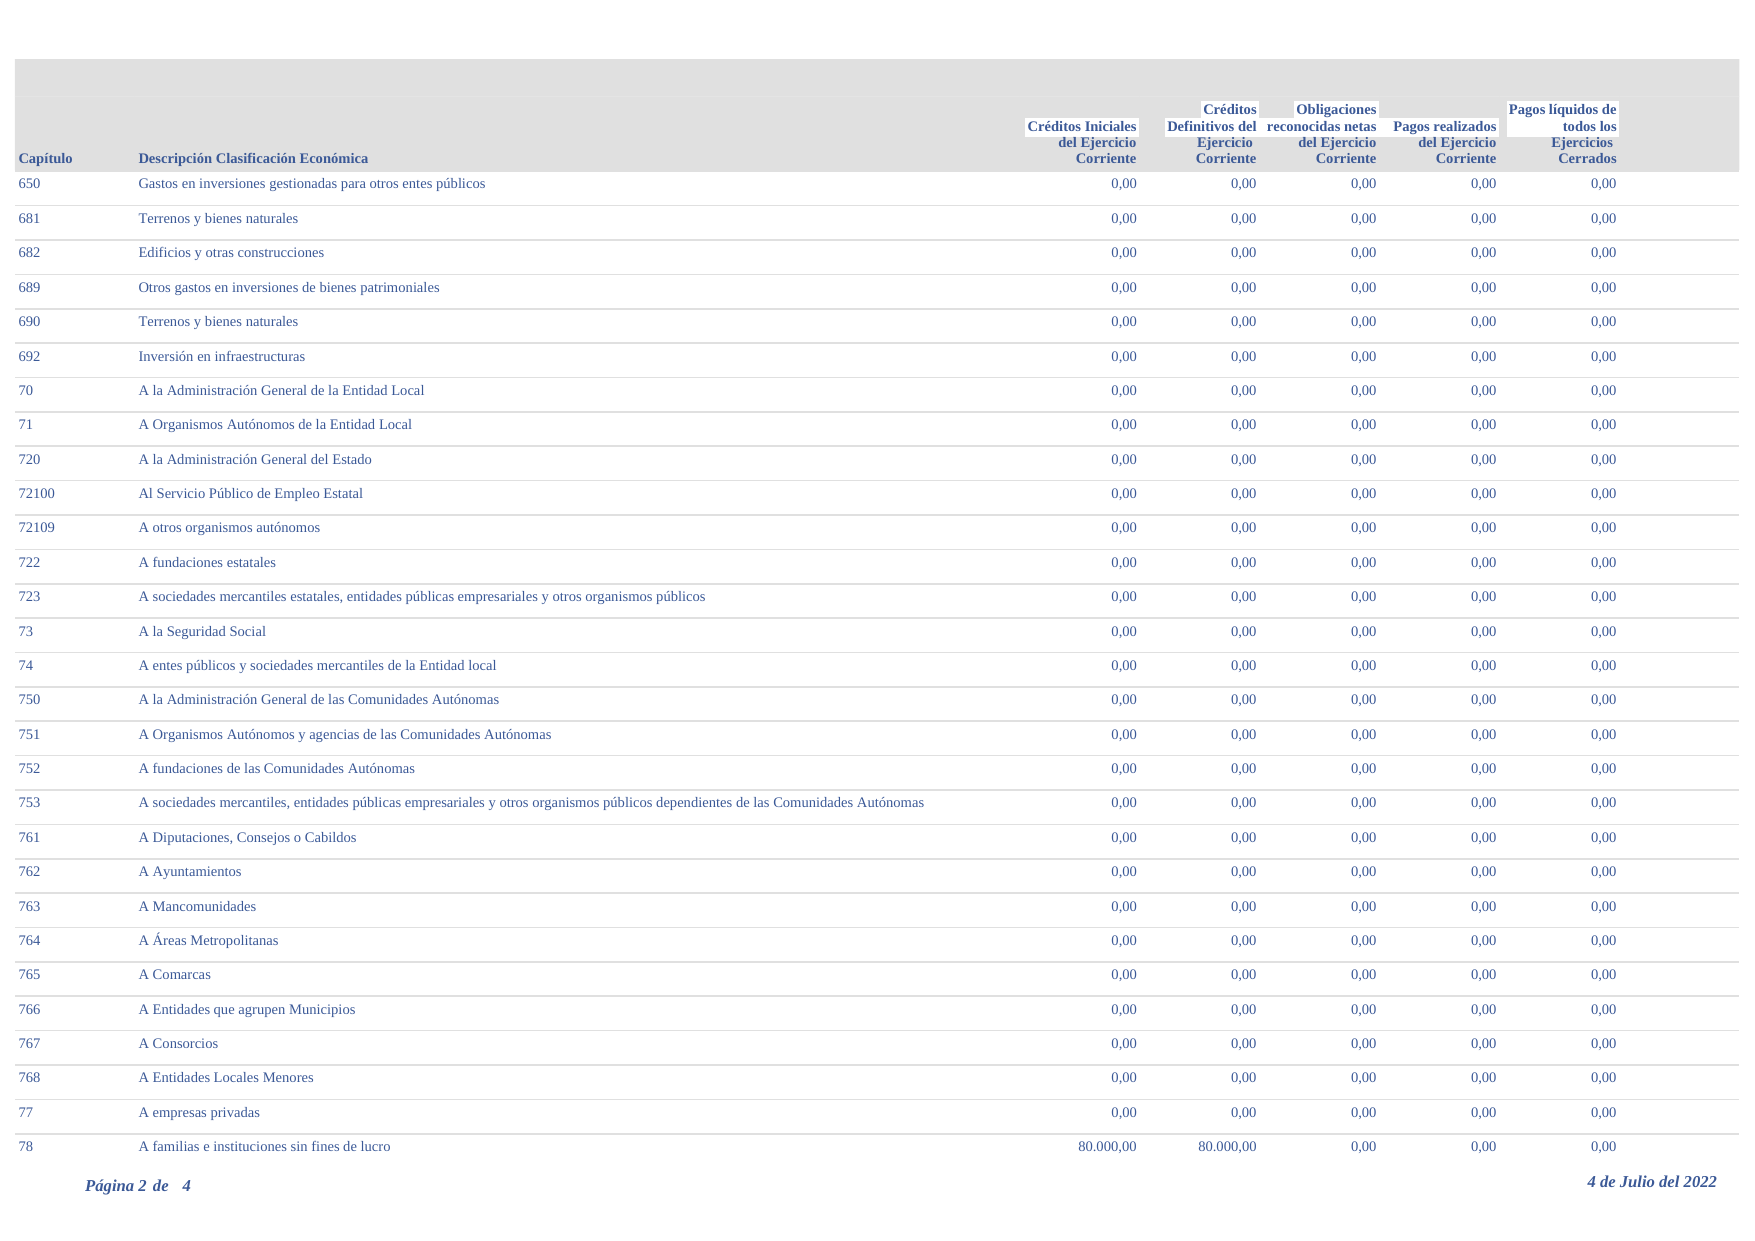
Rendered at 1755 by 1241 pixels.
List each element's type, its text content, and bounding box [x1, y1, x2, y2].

table_cell 72100 [15, 481, 105, 514]
table_cell 0,00 [1277, 206, 1397, 239]
table_cell 0,00 [1524, 791, 1739, 823]
table_cell 0,00 [1397, 516, 1524, 548]
table_cell 0,00 [1166, 447, 1277, 480]
table_cell 692 [15, 344, 105, 377]
table_cell 0,00 [1277, 585, 1397, 617]
table_cell 0,00 [1524, 1031, 1739, 1064]
table_cell Terrenos y bienes naturales [105, 206, 991, 239]
table_cell 0,00 [1277, 172, 1397, 205]
table_cell 0,00 [1166, 722, 1277, 755]
table_cell A Diputaciones, Consejos o Cabildos [105, 825, 991, 858]
table_cell 0,00 [1524, 241, 1739, 273]
table_cell A la Administración General de la Entidad Local [105, 378, 991, 411]
table_cell 0,00 [1277, 963, 1397, 995]
table_cell Al Servicio Público de Empleo Estatal [105, 481, 991, 514]
table_cell 0,00 [1277, 1031, 1397, 1064]
table_cell 0,00 [1166, 413, 1277, 445]
table_cell 0,00 [1166, 928, 1277, 961]
table_cell 0,00 [1524, 344, 1739, 377]
table_cell 0,00 [991, 928, 1166, 961]
table_cell 0,00 [1397, 1100, 1524, 1133]
table_cell A la Administración General del Estado [105, 447, 991, 480]
table_cell A Consorcios [105, 1031, 991, 1064]
table_cell 0,00 [1166, 1100, 1277, 1133]
table_cell 0,00 [991, 963, 1166, 995]
table_cell 0,00 [1166, 172, 1277, 205]
table_cell 0,00 [1397, 275, 1524, 308]
table_cell 0,00 [1524, 481, 1739, 514]
table_cell 763 [15, 894, 105, 927]
table_cell 0,00 [1397, 688, 1524, 720]
table_cell 0,00 [1166, 688, 1277, 720]
table_cell 0,00 [1397, 413, 1524, 445]
table_cell A Mancomunidades [105, 894, 991, 927]
table_cell Terrenos y bienes naturales [105, 310, 991, 342]
table_cell Gastos en inversiones gestionadas para otros entes públicos [105, 172, 991, 205]
table_cell 0,00 [1277, 756, 1397, 789]
table_cell 0,00 [1166, 206, 1277, 239]
table_cell 0,00 [1524, 585, 1739, 617]
table_cell 0,00 [1397, 310, 1524, 342]
table_cell 0,00 [991, 825, 1166, 858]
table_cell 0,00 [1524, 653, 1739, 686]
table_cell A Organismos Autónomos y agencias de las Comunidades Autónomas [105, 722, 991, 755]
table_cell A Comarcas [105, 963, 991, 995]
table_cell 0,00 [1524, 378, 1739, 411]
table_cell 0,00 [1524, 447, 1739, 480]
table_cell 0,00 [1277, 447, 1397, 480]
table_cell 0,00 [1166, 756, 1277, 789]
table_cell 752 [15, 756, 105, 789]
table_cell 0,00 [991, 860, 1166, 892]
table_cell 0,00 [1397, 860, 1524, 892]
table_cell 71 [15, 413, 105, 445]
table_cell A fundaciones estatales [105, 550, 991, 583]
table_cell 0,00 [991, 585, 1166, 617]
table_cell 0,00 [1524, 894, 1739, 927]
table_cell 0,00 [991, 481, 1166, 514]
table_cell 0,00 [991, 516, 1166, 548]
table_cell 0,00 [1397, 378, 1524, 411]
table_cell 0,00 [1524, 825, 1739, 858]
table_cell 0,00 [1397, 722, 1524, 755]
table_cell 0,00 [1277, 241, 1397, 273]
table_cell 0,00 [1524, 310, 1739, 342]
table_cell 0,00 [1277, 688, 1397, 720]
table_cell 689 [15, 275, 105, 308]
table_cell 0,00 [1166, 310, 1277, 342]
table_cell 0,00 [991, 1031, 1166, 1064]
table_cell 0,00 [1166, 653, 1277, 686]
table_cell 682 [15, 241, 105, 273]
table_cell 0,00 [1277, 344, 1397, 377]
table_cell 0,00 [1277, 653, 1397, 686]
table_cell 0,00 [1166, 275, 1277, 308]
table_cell A otros organismos autónomos [105, 516, 991, 548]
table_cell 0,00 [1524, 1100, 1739, 1133]
table_cell 0,00 [1166, 516, 1277, 548]
table_cell 0,00 [1397, 550, 1524, 583]
table_cell 0,00 [1277, 997, 1397, 1030]
table_cell A Áreas Metropolitanas [105, 928, 991, 961]
table_cell 0,00 [991, 172, 1166, 205]
table_cell 0,00 [991, 550, 1166, 583]
table_cell 70 [15, 378, 105, 411]
table_cell 0,00 [1166, 963, 1277, 995]
table_cell A Entidades que agrupen Municipios [105, 997, 991, 1030]
table_cell A Organismos Autónomos de la Entidad Local [105, 413, 991, 445]
table_cell A Ayuntamientos [105, 860, 991, 892]
table_cell 0,00 [991, 344, 1166, 377]
table_cell 0,00 [1397, 481, 1524, 514]
table_cell 0,00 [1524, 172, 1739, 205]
table_cell 0,00 [1524, 1135, 1739, 1163]
table_cell 0,00 [1277, 825, 1397, 858]
table_cell 720 [15, 447, 105, 480]
table_cell A entes públicos y sociedades mercantiles de la Entidad local [105, 653, 991, 686]
table_cell 72109 [15, 516, 105, 548]
table_cell Otros gastos en inversiones de bienes patrimoniales [105, 275, 991, 308]
table_cell 0,00 [1277, 275, 1397, 308]
table_cell 74 [15, 653, 105, 686]
table_cell 0,00 [991, 241, 1166, 273]
table_cell 750 [15, 688, 105, 720]
table_cell 723 [15, 585, 105, 617]
table_cell A sociedades mercantiles estatales, entidades públicas empresariales y otros organismos públicos [105, 585, 991, 617]
table_cell 80.000,00 [991, 1135, 1166, 1163]
table_cell 0,00 [1397, 1066, 1524, 1098]
table_cell 0,00 [991, 688, 1166, 720]
table_cell 0,00 [1524, 206, 1739, 239]
table_cell Edificios y otras construcciones [105, 241, 991, 273]
table_cell A Entidades Locales Menores [105, 1066, 991, 1098]
table_cell 0,00 [991, 619, 1166, 652]
table_cell 78 [15, 1135, 105, 1163]
table_cell 0,00 [1277, 310, 1397, 342]
table_cell 0,00 [991, 378, 1166, 411]
table_cell 0,00 [1397, 756, 1524, 789]
table_cell 0,00 [1524, 619, 1739, 652]
table_cell 0,00 [1524, 963, 1739, 995]
table_cell 0,00 [991, 791, 1166, 823]
table_cell 0,00 [1166, 344, 1277, 377]
table_cell 0,00 [1166, 241, 1277, 273]
table_cell 0,00 [1166, 1066, 1277, 1098]
table_cell 0,00 [1277, 516, 1397, 548]
table_cell 0,00 [991, 997, 1166, 1030]
table_cell 0,00 [1277, 1135, 1397, 1163]
table_cell 0,00 [1277, 1066, 1397, 1098]
table_cell 751 [15, 722, 105, 755]
table_cell 0,00 [1397, 585, 1524, 617]
table_cell 768 [15, 1066, 105, 1098]
table_cell 0,00 [1277, 378, 1397, 411]
table_cell 0,00 [1524, 928, 1739, 961]
table_cell 0,00 [1277, 413, 1397, 445]
table_cell 0,00 [1397, 172, 1524, 205]
table_cell A la Administración General de las Comunidades Autónomas [105, 688, 991, 720]
table_cell 0,00 [1277, 722, 1397, 755]
table_cell 0,00 [1524, 722, 1739, 755]
table_cell 0,00 [1166, 1031, 1277, 1064]
table_cell 0,00 [1397, 1031, 1524, 1064]
table_cell Inversión en infraestructuras [105, 344, 991, 377]
table_cell 767 [15, 1031, 105, 1064]
table_cell 0,00 [1166, 378, 1277, 411]
table_cell 0,00 [991, 1066, 1166, 1098]
table_cell 0,00 [1277, 481, 1397, 514]
table_cell 0,00 [991, 756, 1166, 789]
table_cell 0,00 [1277, 860, 1397, 892]
table_cell 0,00 [1166, 894, 1277, 927]
table_cell 0,00 [1166, 550, 1277, 583]
table_cell 0,00 [1277, 619, 1397, 652]
table_cell 761 [15, 825, 105, 858]
table_cell A fundaciones de las Comunidades Autónomas [105, 756, 991, 789]
table_cell 0,00 [1397, 653, 1524, 686]
table_cell 0,00 [991, 275, 1166, 308]
table_cell 0,00 [1397, 447, 1524, 480]
table_cell 766 [15, 997, 105, 1030]
table_cell 0,00 [1524, 860, 1739, 892]
table_cell A empresas privadas [105, 1100, 991, 1133]
table_cell 0,00 [1524, 550, 1739, 583]
table_cell 0,00 [1166, 481, 1277, 514]
table_cell 0,00 [1397, 206, 1524, 239]
table_cell 0,00 [1397, 241, 1524, 273]
table_cell A sociedades mercantiles, entidades públicas empresariales y otros organismos públicos dependientes de las Comunidades Autónomas [105, 791, 991, 823]
table_cell 0,00 [1166, 619, 1277, 652]
table_cell 0,00 [1166, 997, 1277, 1030]
table_cell 0,00 [1397, 997, 1524, 1030]
table_cell 753 [15, 791, 105, 823]
table_cell 0,00 [1397, 963, 1524, 995]
table_cell 0,00 [1524, 516, 1739, 548]
table_cell 0,00 [1166, 585, 1277, 617]
table_cell 0,00 [1524, 688, 1739, 720]
table_cell 0,00 [1397, 894, 1524, 927]
table_cell 0,00 [1277, 894, 1397, 927]
table_cell A la Seguridad Social [105, 619, 991, 652]
table_cell 765 [15, 963, 105, 995]
table_cell 73 [15, 619, 105, 652]
table_cell 0,00 [1277, 550, 1397, 583]
table_cell 722 [15, 550, 105, 583]
table_cell A familias e instituciones sin fines de lucro [105, 1135, 991, 1163]
table_cell 0,00 [991, 894, 1166, 927]
table_cell 0,00 [1277, 928, 1397, 961]
table_cell 77 [15, 1100, 105, 1133]
table_cell 0,00 [1277, 791, 1397, 823]
table_cell 0,00 [991, 413, 1166, 445]
table_cell 0,00 [1397, 791, 1524, 823]
table_cell 650 [15, 172, 105, 205]
table_cell 0,00 [1397, 825, 1524, 858]
table_cell 0,00 [1524, 1066, 1739, 1098]
table_cell 0,00 [991, 447, 1166, 480]
table_cell 762 [15, 860, 105, 892]
table_cell 0,00 [991, 722, 1166, 755]
table_cell 764 [15, 928, 105, 961]
table_cell 0,00 [1166, 791, 1277, 823]
table_cell 0,00 [1397, 1135, 1524, 1163]
table_cell 0,00 [1397, 619, 1524, 652]
table_cell 690 [15, 310, 105, 342]
table_cell 0,00 [1524, 997, 1739, 1030]
table_cell 0,00 [1397, 344, 1524, 377]
table_cell 0,00 [1166, 860, 1277, 892]
table_cell 0,00 [991, 653, 1166, 686]
table_cell 0,00 [1524, 756, 1739, 789]
table_cell 0,00 [991, 1100, 1166, 1133]
table_cell 0,00 [1277, 1100, 1397, 1133]
table_cell 0,00 [1166, 825, 1277, 858]
table_cell 0,00 [991, 310, 1166, 342]
table_cell 0,00 [1524, 275, 1739, 308]
table_cell 0,00 [991, 206, 1166, 239]
table_cell 0,00 [1397, 928, 1524, 961]
table_cell 80.000,00 [1166, 1135, 1277, 1163]
table_cell 681 [15, 206, 105, 239]
table_cell 0,00 [1524, 413, 1739, 445]
